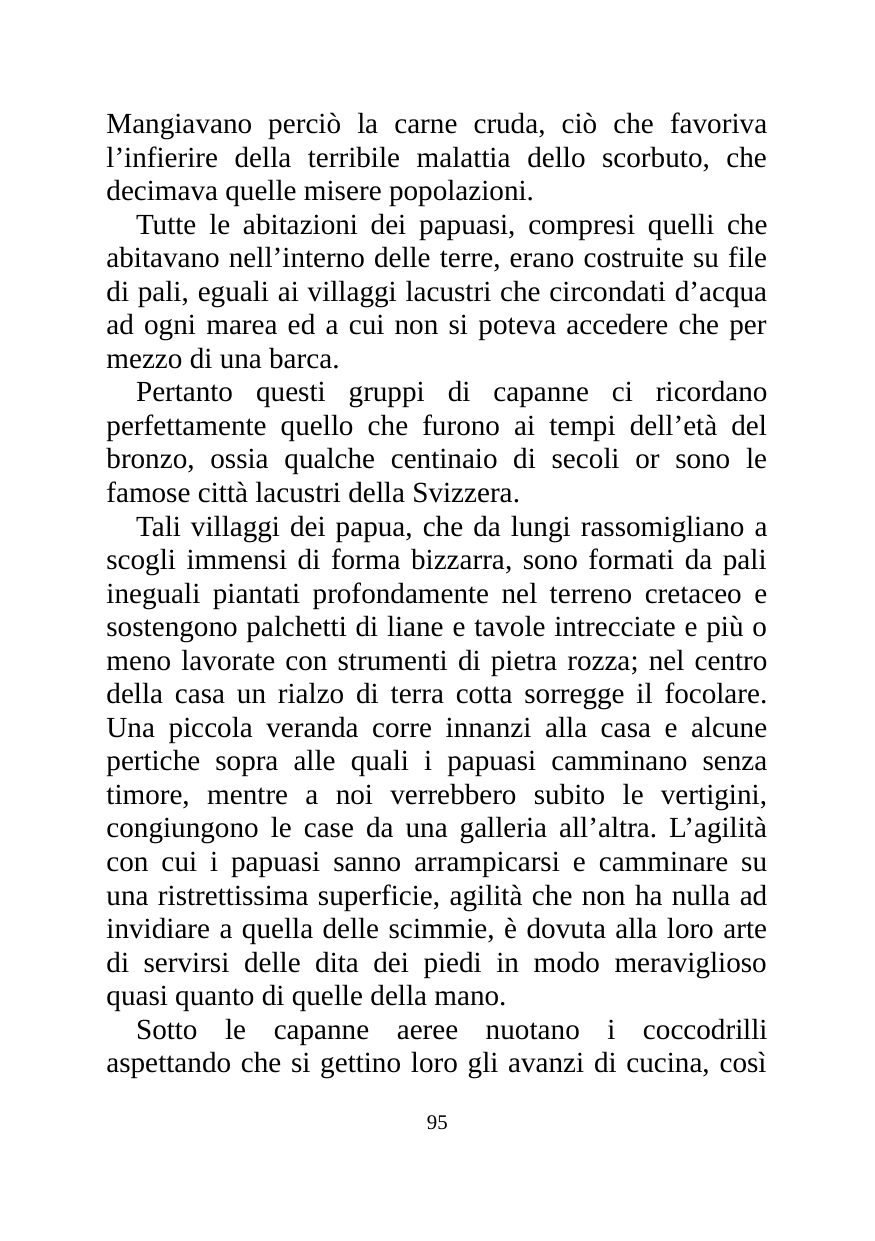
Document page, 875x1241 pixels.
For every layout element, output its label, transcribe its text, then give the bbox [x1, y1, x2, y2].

text Pertanto questi gruppi di capanne ci ricordano perfettamente quello che furono ai tempi dell’età del bronzo, ossia qualche centinaio di secoli or sono le famose città lacustri della Svizzera. [106, 374, 768, 509]
text Tutte le abitazioni dei papuasi, compresi quelli che abitavano nell’interno delle terre, erano costruite su file di pali, eguali ai villaggi lacustri che circondati d’acqua ad ogni marea ed a cui non si poteva accedere che per mezzo di una barca. [106, 207, 768, 374]
text Sotto le capanne aeree nuotano i coccodrilli aspettando che si gettino loro gli avanzi di cucina, così [106, 1012, 768, 1079]
text Mangiavano perciò la carne cruda, ciò che favoriva l’infierire della terribile malattia dello scorbuto, che decimava quelle misere popolazioni. [106, 106, 768, 207]
text Tali villaggi dei papua, che da lungi rassomigliano a scogli immensi di forma bizzarra, sono formati da pali ineguali piantati profondamente nel terreno cretaceo e sostengono palchetti di liane e tavole intrecciate e più o meno lavorate con strumenti di pietra rozza; nel centro della casa un rialzo di terra cotta sorregge il focolare. Una piccola veranda corre innanzi alla casa e alcune pertiche sopra alle quali i papuasi camminano senza timore, mentre a noi verrebbero subito le vertigini, congiungono le case da una galleria all’altra. L’agilità con cui i papuasi sanno arrampicarsi e camminare su una ristrettissima superficie, agilità che non ha nulla ad invidiare a quella delle scimmie, è dovuta alla loro arte di servirsi delle dita dei piedi in modo meraviglioso quasi quanto di quelle della mano. [106, 509, 768, 1012]
